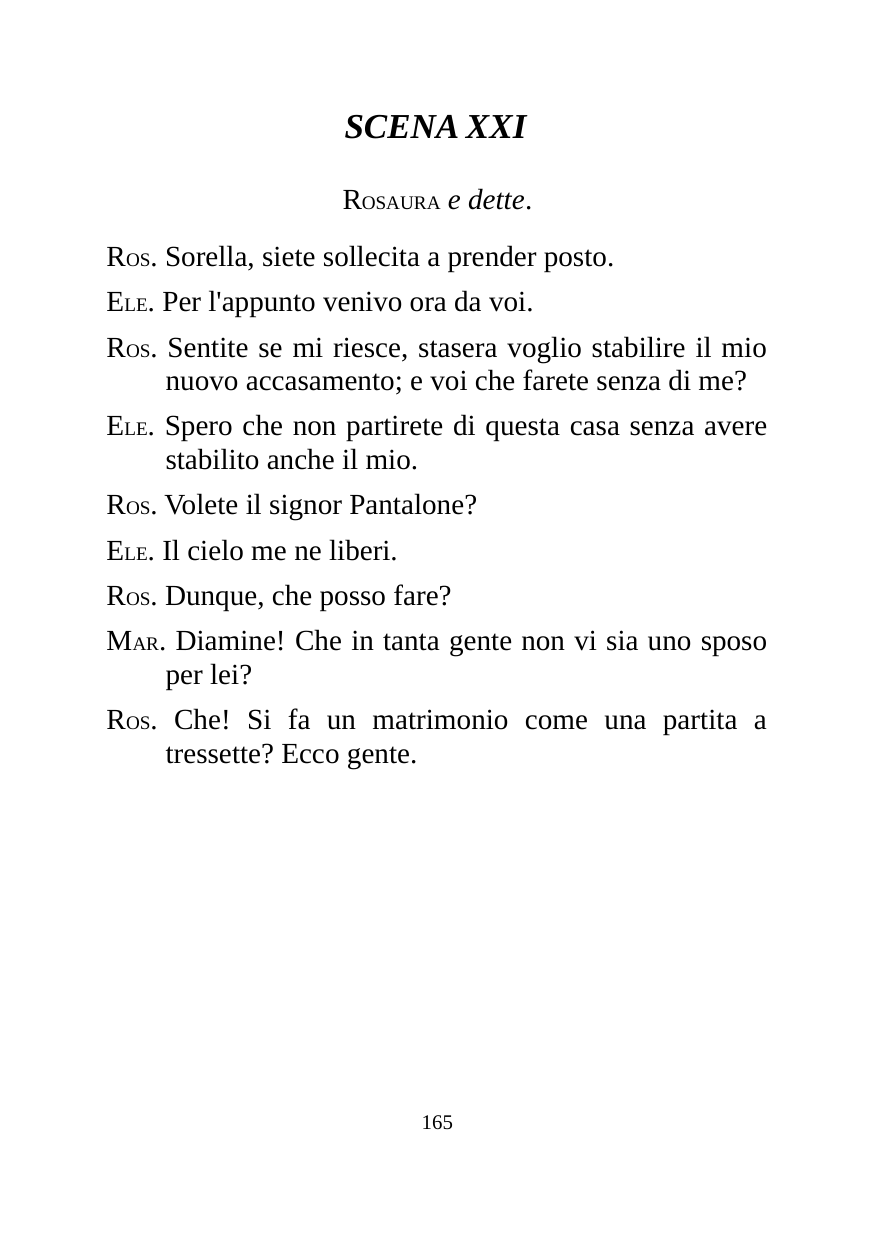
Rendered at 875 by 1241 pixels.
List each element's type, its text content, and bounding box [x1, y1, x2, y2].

subtitle SCENA XXI [106, 106, 768, 146]
text Ele. Il cielo me ne liberi. [106, 533, 768, 566]
text Ele. Per l'appunto venivo ora da voi. [106, 284, 768, 318]
text Rosaura e dette. [106, 182, 768, 215]
text Ele. Spero che non partirete di questa casa senza avere stabilito anche il mio. [106, 408, 768, 476]
text Ros. Volete il signor Pantalone? [106, 487, 768, 521]
text Ros. Sentite se mi riesce, stasera voglio stabilire il mio nuovo accasamento; e voi che farete senza di me? [106, 330, 768, 397]
text Mar. Diamine! Che in tanta gente non vi sia uno sposo per lei? [106, 623, 768, 690]
text Ros. Dunque, che posso fare? [106, 578, 768, 612]
text Ros. Sorella, siete sollecita a prender posto. [106, 239, 768, 273]
text Ros. Che! Si fa un matrimonio come una partita a tressette? Ecco gente. [106, 702, 768, 769]
